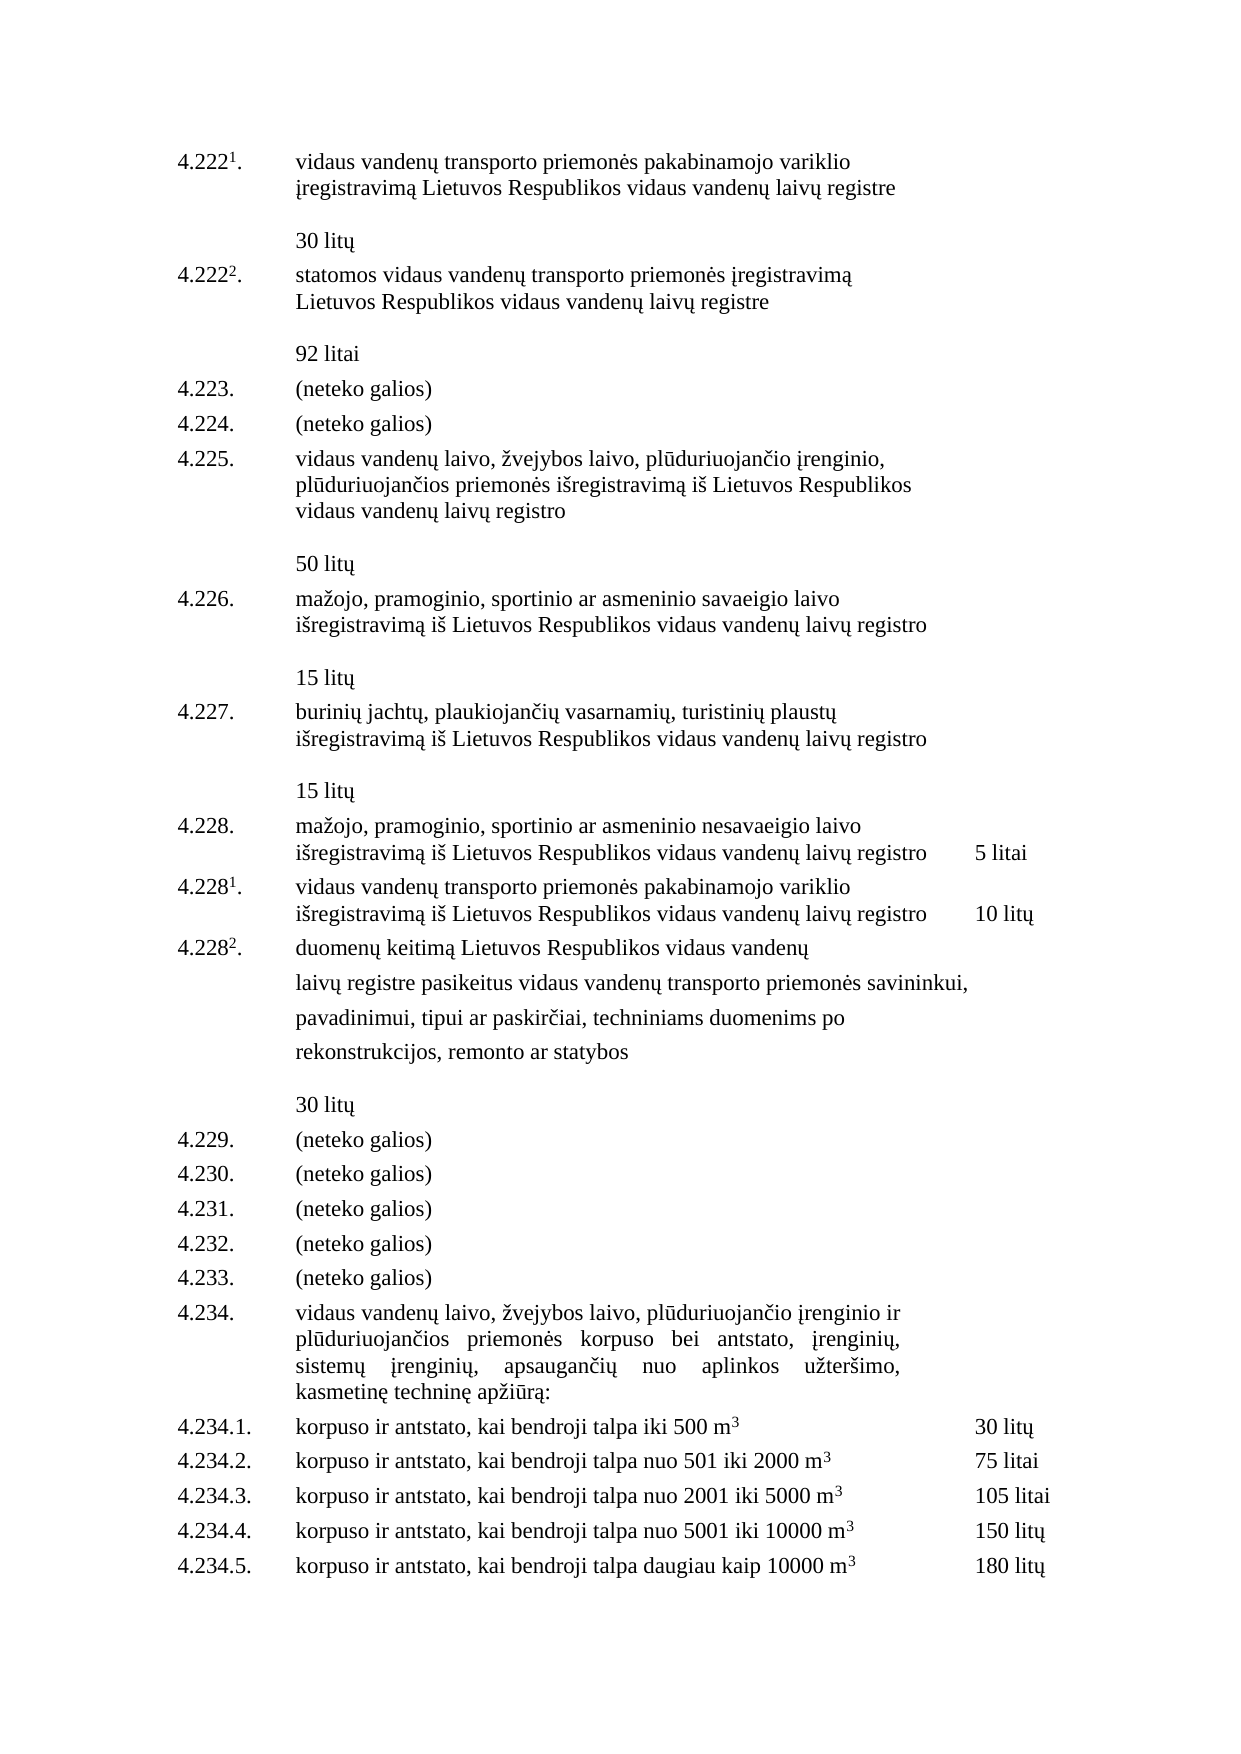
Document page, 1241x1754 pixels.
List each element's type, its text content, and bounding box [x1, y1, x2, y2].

text 4.226. mažojo, pramoginio, sportinio ar asmeninio savaeigio laivo išregistravimą iš Lietuvos Respublikos vidaus vandenų laivų registro 15 litų [177, 585, 945, 690]
text 4.234.5. korpuso ir antstato, kai bendroji talpa daugiau kaip 10000 m3 180 litų [177, 1552, 1122, 1578]
text 4.234.2. korpuso ir antstato, kai bendroji talpa nuo 501 iki 2000 m3 75 litai [177, 1448, 1122, 1474]
text 4.234. vidaus vandenų laivo, žvejybos laivo, plūduriuojančio įrenginio ir plūduriuojančios priemonės korpuso bei antstato, įrenginių, sistemų įrenginių, apsaugančių nuo aplinkos užteršimo, kasmetinę techninę apžiūrą: [177, 1299, 901, 1404]
text 4.232. (neteko galios) [177, 1230, 945, 1256]
text 4.234.1. korpuso ir antstato, kai bendroji talpa iki 500 m3 30 litų [177, 1413, 1122, 1439]
text 4.2221. vidaus vandenų transporto priemonės pakabinamojo variklio įregistravimą Lietuvos Respublikos vidaus vandenų laivų registre 30 litų [177, 148, 945, 253]
text laivų registre pasikeitus vidaus vandenų transporto priemonės savininkui, [177, 969, 1122, 995]
text 4.231. (neteko galios) [177, 1195, 945, 1221]
text rekonstrukcijos, remonto ar statybos 30 litų [295, 1038, 945, 1117]
text pavadinimui, tipui ar paskirčiai, techniniams duomenims po [177, 1004, 1122, 1030]
text 4.234.3. korpuso ir antstato, kai bendroji talpa nuo 2001 iki 5000 m3 105 litai [177, 1482, 1122, 1509]
text 4.230. (neteko galios) [177, 1160, 945, 1187]
text 4.2222. statomos vidaus vandenų transporto priemonės įregistravimą Lietuvos Respublikos vidaus vandenų laivų registre 92 litai [177, 261, 945, 367]
text 4.2282. duomenų keitimą Lietuvos Respublikos vidaus vandenų [177, 934, 1122, 961]
text 4.224. (neteko galios) [177, 410, 945, 436]
text 4.229. (neteko galios) [177, 1126, 945, 1152]
text 4.223. (neteko galios) [177, 375, 945, 402]
text 4.228. mažojo, pramoginio, sportinio ar asmeninio nesavaeigio laivo išregistravimą iš Lietuvos Respublikos vidaus vandenų laivų registro 5 litai [177, 812, 1122, 865]
text 4.225. vidaus vandenų laivo, žvejybos laivo, plūduriuojančio įrenginio, plūduriuojančios priemonės išregistravimą iš Lietuvos Respublikos vidaus vandenų laivų registro 50 litų [177, 444, 945, 576]
text 4.234.4. korpuso ir antstato, kai bendroji talpa nuo 5001 iki 10000 m3 150 litų [177, 1517, 1122, 1543]
text 4.2281. vidaus vandenų transporto priemonės pakabinamojo variklio išregistravimą iš Lietuvos Respublikos vidaus vandenų laivų registro 10 litų [177, 873, 1122, 926]
text 4.227. burinių jachtų, plaukiojančių vasarnamių, turistinių plaustų išregistravimą iš Lietuvos Respublikos vidaus vandenų laivų registro 15 litų [177, 698, 945, 804]
text 4.233. (neteko galios) [177, 1264, 945, 1291]
